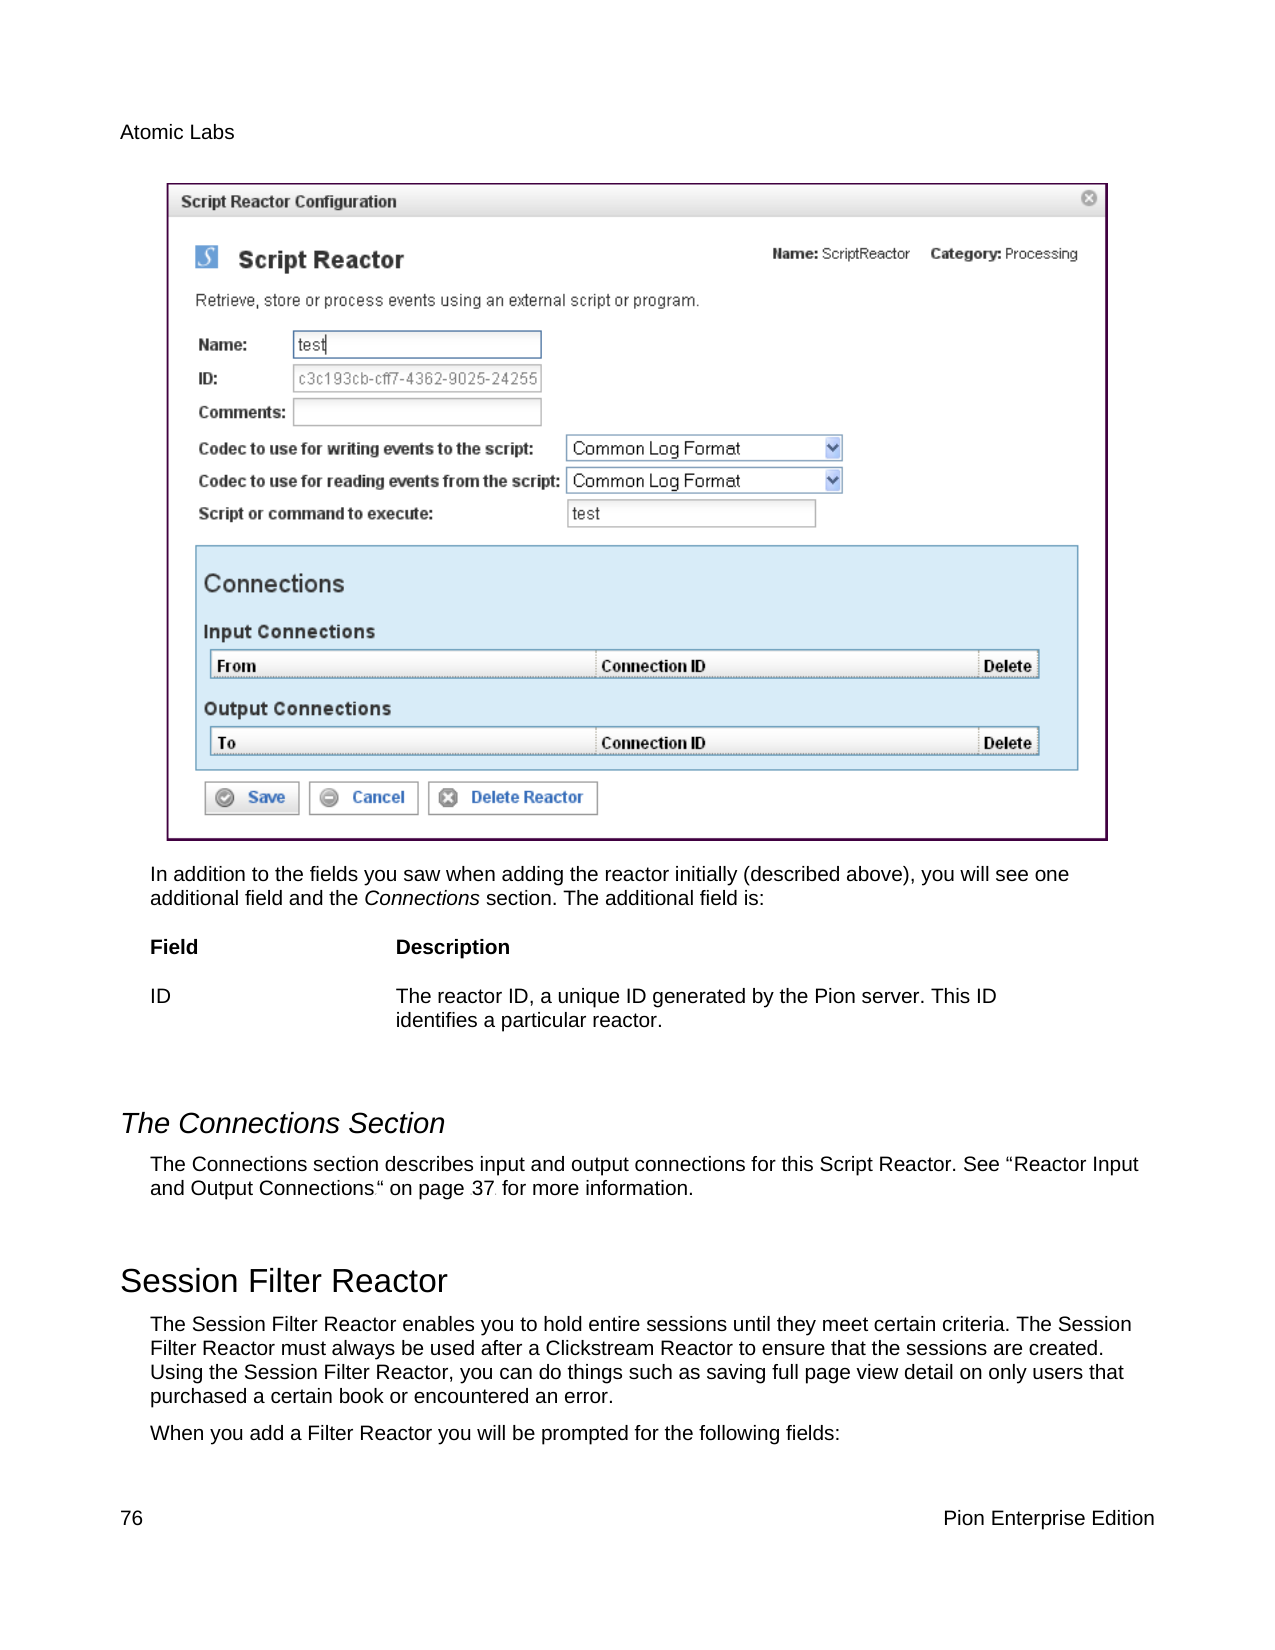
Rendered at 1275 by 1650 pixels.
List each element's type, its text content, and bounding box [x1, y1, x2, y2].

subtitle The Connections Section [120, 1106, 1155, 1139]
table_cell ID [109, 971, 354, 1044]
subtitle Session Filter Reactor [120, 1261, 1155, 1299]
table_header Field [109, 922, 354, 971]
table_header Description [354, 922, 1031, 971]
picture [166, 183, 1108, 841]
table_cell The reactor ID, a unique ID generated by the Pion server. This ID identifies a particular reactor. [354, 971, 1031, 1044]
text The Connections section describes input and output connections for this Script Reactor. See “Reactor Input and Output ConnectionsX”“ on page X37X for more information. [150, 1152, 1155, 1199]
text The Session Filter Reactor enables you to hold entire sessions until they meet certain criteria. The Session Filter Reactor must always be used after a Clickstream Reactor to ensure that the sessions are created. Using the Session Filter Reactor, you can do things such as saving full page view detail on only users that purchased a certain book or encountered an error. [150, 1312, 1155, 1408]
text When you add a Filter Reactor you will be prompted for the following fields: [150, 1420, 1155, 1444]
text In addition to the fields you saw when adding the reactor initially (described above), you will see one additional field and the Connections section. The additional field is: [150, 862, 1155, 910]
